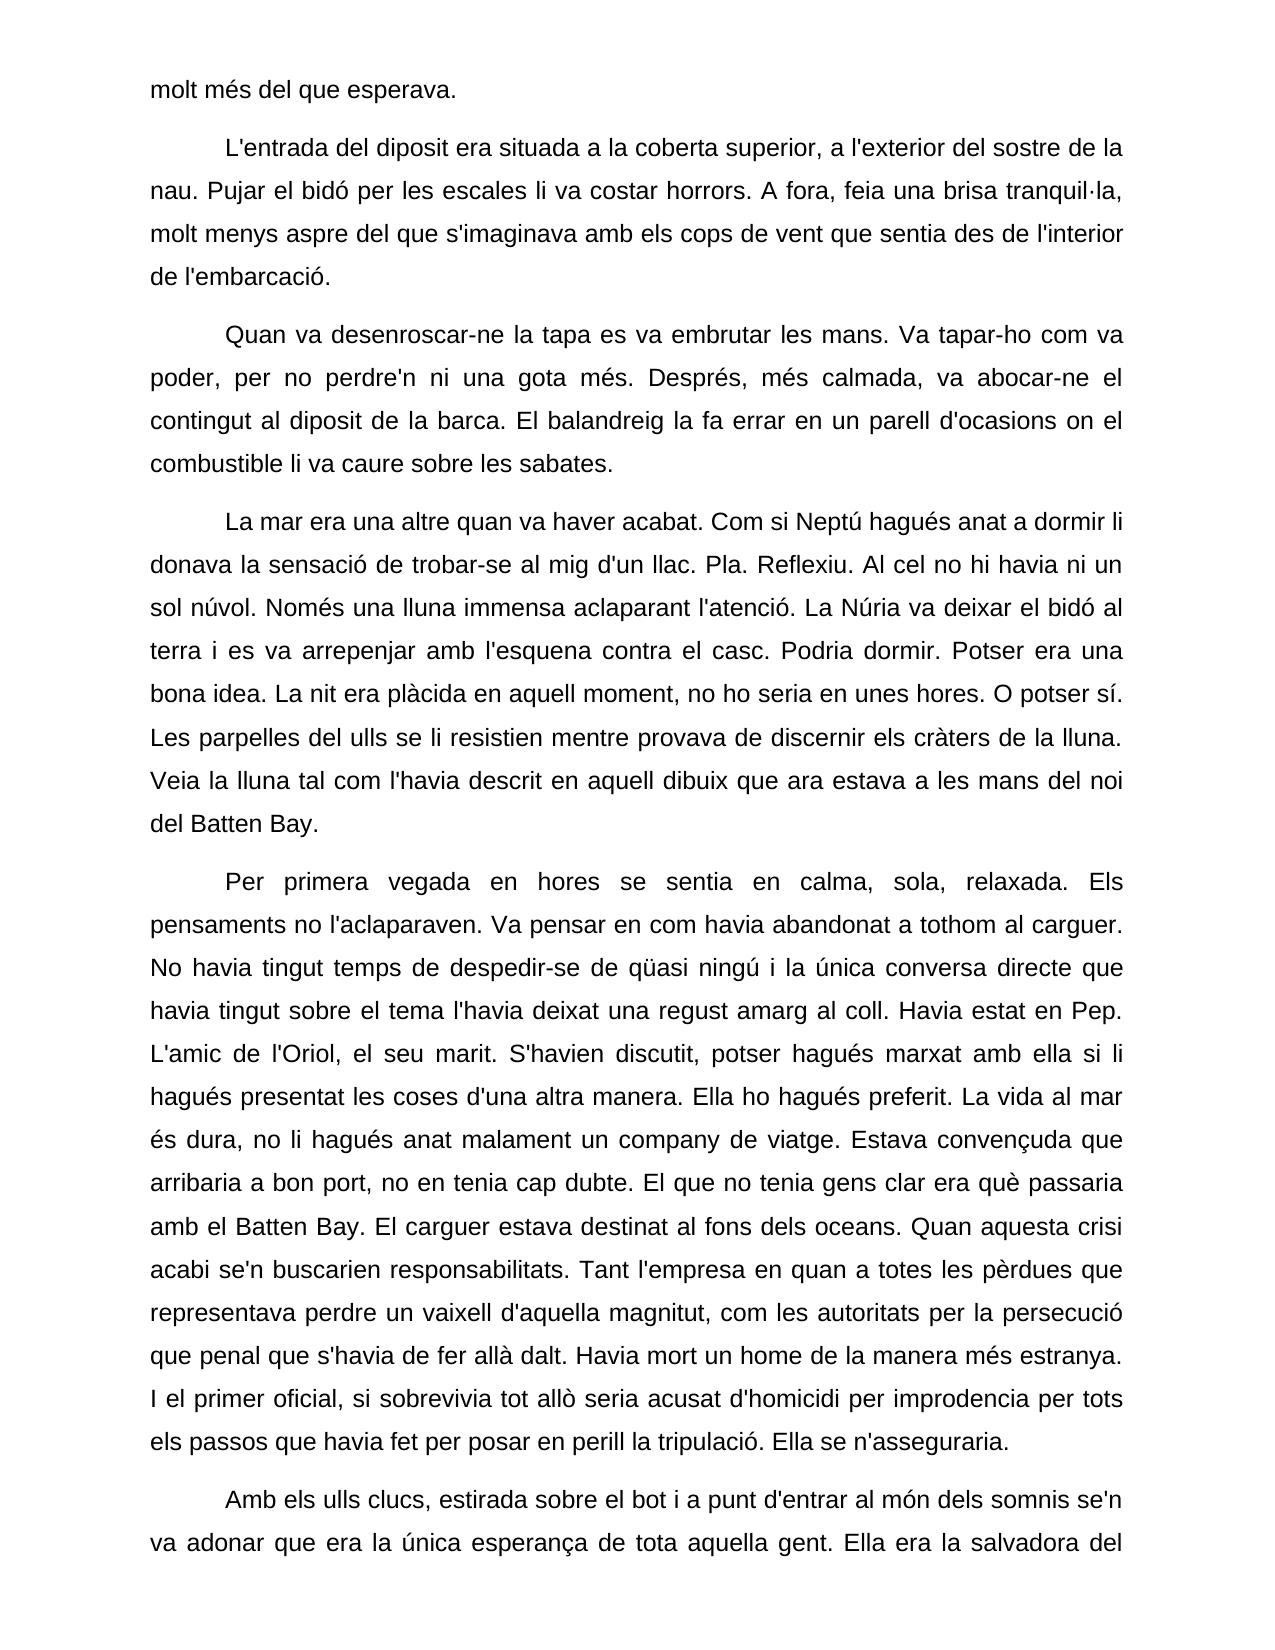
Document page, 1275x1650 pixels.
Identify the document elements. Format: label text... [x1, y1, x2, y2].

text Per primera vegada en hores se sentia en calma, sola, relaxada. Els pensaments no l'aclaparaven. Va pensar en com havia abandonat a tothom al carguer. No havia tingut temps de despedir-se de qüasi ningú i la única conversa directe que havia tingut sobre el tema l'havia deixat una regust amarg al coll. Havia estat en Pep. L'amic de l'Oriol, el seu marit. S'havien discutit, potser hagués marxat amb ella si li hagués presentat les coses d'una altra manera. Ella ho hagués preferit. La vida al mar és dura, no li hagués anat malament un company de viatge. Estava convençuda que arribaria a bon port, no en tenia cap dubte. El que no tenia gens clar era què passaria amb el Batten Bay. El carguer estava destinat al fons dels oceans. Quan aquesta crisi acabi se'n buscarien responsabilitats. Tant l'empresa en quan a totes les pèrdues que representava perdre un vaixell d'aquella magnitut, com les autoritats per la persecució que penal que s'havia de fer allà dalt. Havia mort un home de la manera més estranya. I el primer oficial, si sobrevivia tot allò seria acusat d'homicidi per improdencia per tots els passos que havia fet per posar en perill la tripulació. Ella se n'asseguraria. [150, 866, 1125, 1456]
text molt més del que esperava. [150, 75, 1125, 104]
text Amb els ulls clucs, estirada sobre el bot i a punt d'entrar al món dels somnis se'n va adonar que era la única esperança de tota aquella gent. Ella era la salvadora del [150, 1485, 1125, 1557]
text L'entrada del diposit era situada a la coberta superior, a l'exterior del sostre de la nau. Pujar el bidó per les escales li va costar horrors. A fora, feia una brisa tranquil·la, molt menys aspre del que s'imaginava amb els cops de vent que sentia des de l'interior de l'embarcació. [150, 133, 1125, 291]
text La mar era una altre quan va haver acabat. Com si Neptú hagués anat a dormir li donava la sensació de trobar-se al mig d'un llac. Pla. Reflexiu. Al cel no hi havia ni un sol núvol. Només una lluna immensa aclaparant l'atenció. La Núria va deixar el bidó al terra i es va arrepenjar amb l'esquena contra el casc. Podria dormir. Potser era una bona idea. La nit era plàcida en aquell moment, no ho seria en unes hores. O potser sí. Les parpelles del ulls se li resistien mentre provava de discernir els cràters de la lluna. Veia la lluna tal com l'havia descrit en aquell dibuix que ara estava a les mans del noi del Batten Bay. [150, 507, 1125, 837]
text Quan va desenroscar-ne la tapa es va embrutar les mans. Va tapar-ho com va poder, per no perdre'n ni una gota més. Després, més calmada, va abocar-ne el contingut al diposit de la barca. El balandreig la fa errar en un parell d'ocasions on el combustible li va caure sobre les sabates. [150, 320, 1125, 478]
